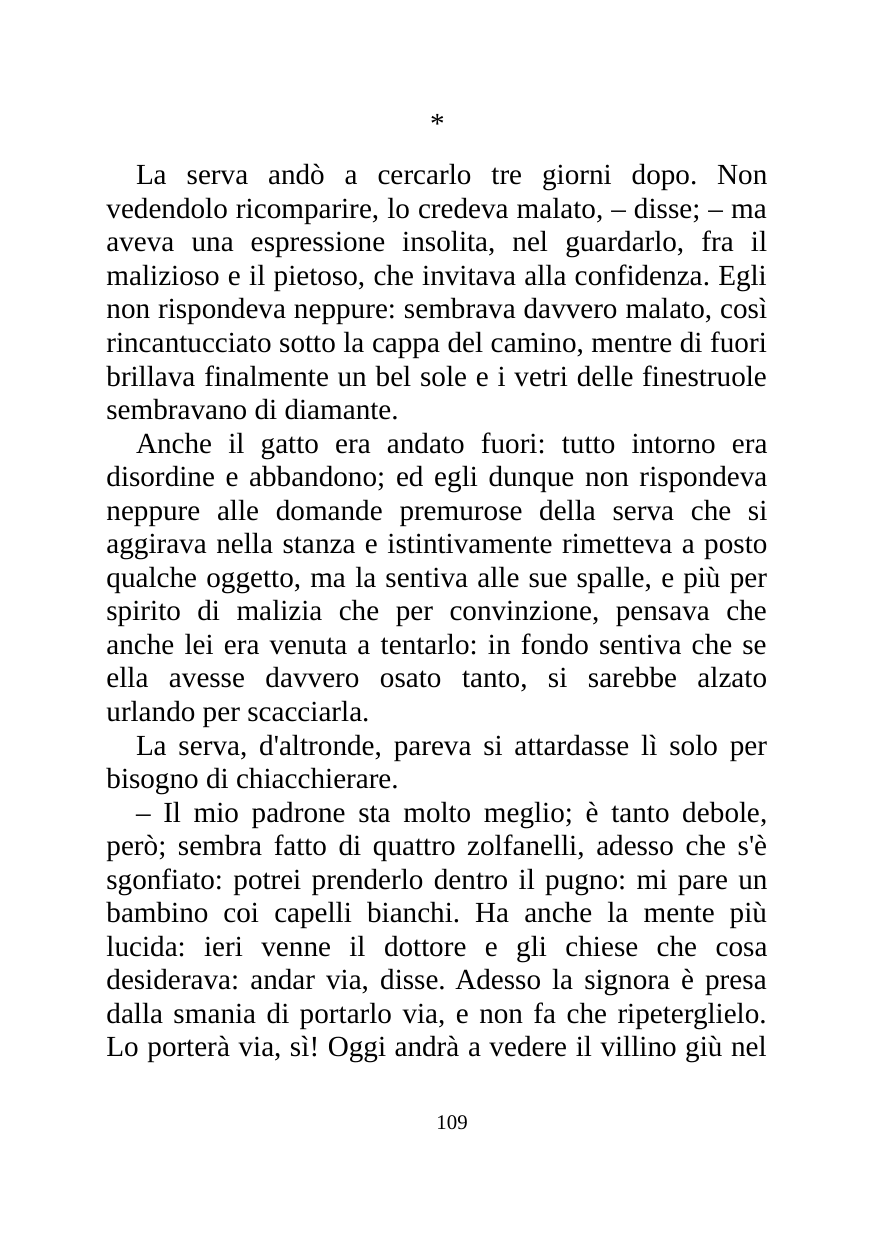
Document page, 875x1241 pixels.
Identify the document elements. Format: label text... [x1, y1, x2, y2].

text – Il mio padrone sta molto meglio; è tanto debole, però; sembra fatto di quattro zolfanelli, adesso che s'è sgonfiato: potrei prenderlo dentro il pugno: mi pare un bambino coi capelli bianchi. Ha anche la mente più lucida: ieri venne il dottore e gli chiese che cosa desiderava: andar via, disse. Adesso la signora è presa dalla smania di portarlo via, e non fa che ripeterglielo. Lo porterà via, sì! Oggi andrà a vedere il villino giù nel [106, 795, 768, 1063]
text La serva andò a cercarlo tre giorni dopo. Non vedendolo ricomparire, lo credeva malato, – disse; – ma aveva una espressione insolita, nel guardarlo, fra il malizioso e il pietoso, che invitava alla confidenza. Egli non rispondeva neppure: sembrava davvero malato, così rincantucciato sotto la cappa del camino, mentre di fuori brillava finalmente un bel sole e i vetri delle finestruole sembravano di diamante. [106, 157, 768, 426]
text Anche il gatto era andato fuori: tutto intorno era disordine e abbandono; ed egli dunque non rispondeva neppure alle domande premurose della serva che si aggirava nella stanza e istintivamente rimetteva a posto qualche oggetto, ma la sentiva alle sue spalle, e più per spirito di malizia che per convinzione, pensava che anche lei era venuta a tentarlo: in fondo sentiva che se ella avesse davvero osato tanto, si sarebbe alzato urlando per scacciarla. [106, 426, 768, 728]
text * [106, 106, 768, 140]
text La serva, d'altronde, pareva si attardasse lì solo per bisogno di chiacchierare. [106, 728, 768, 795]
